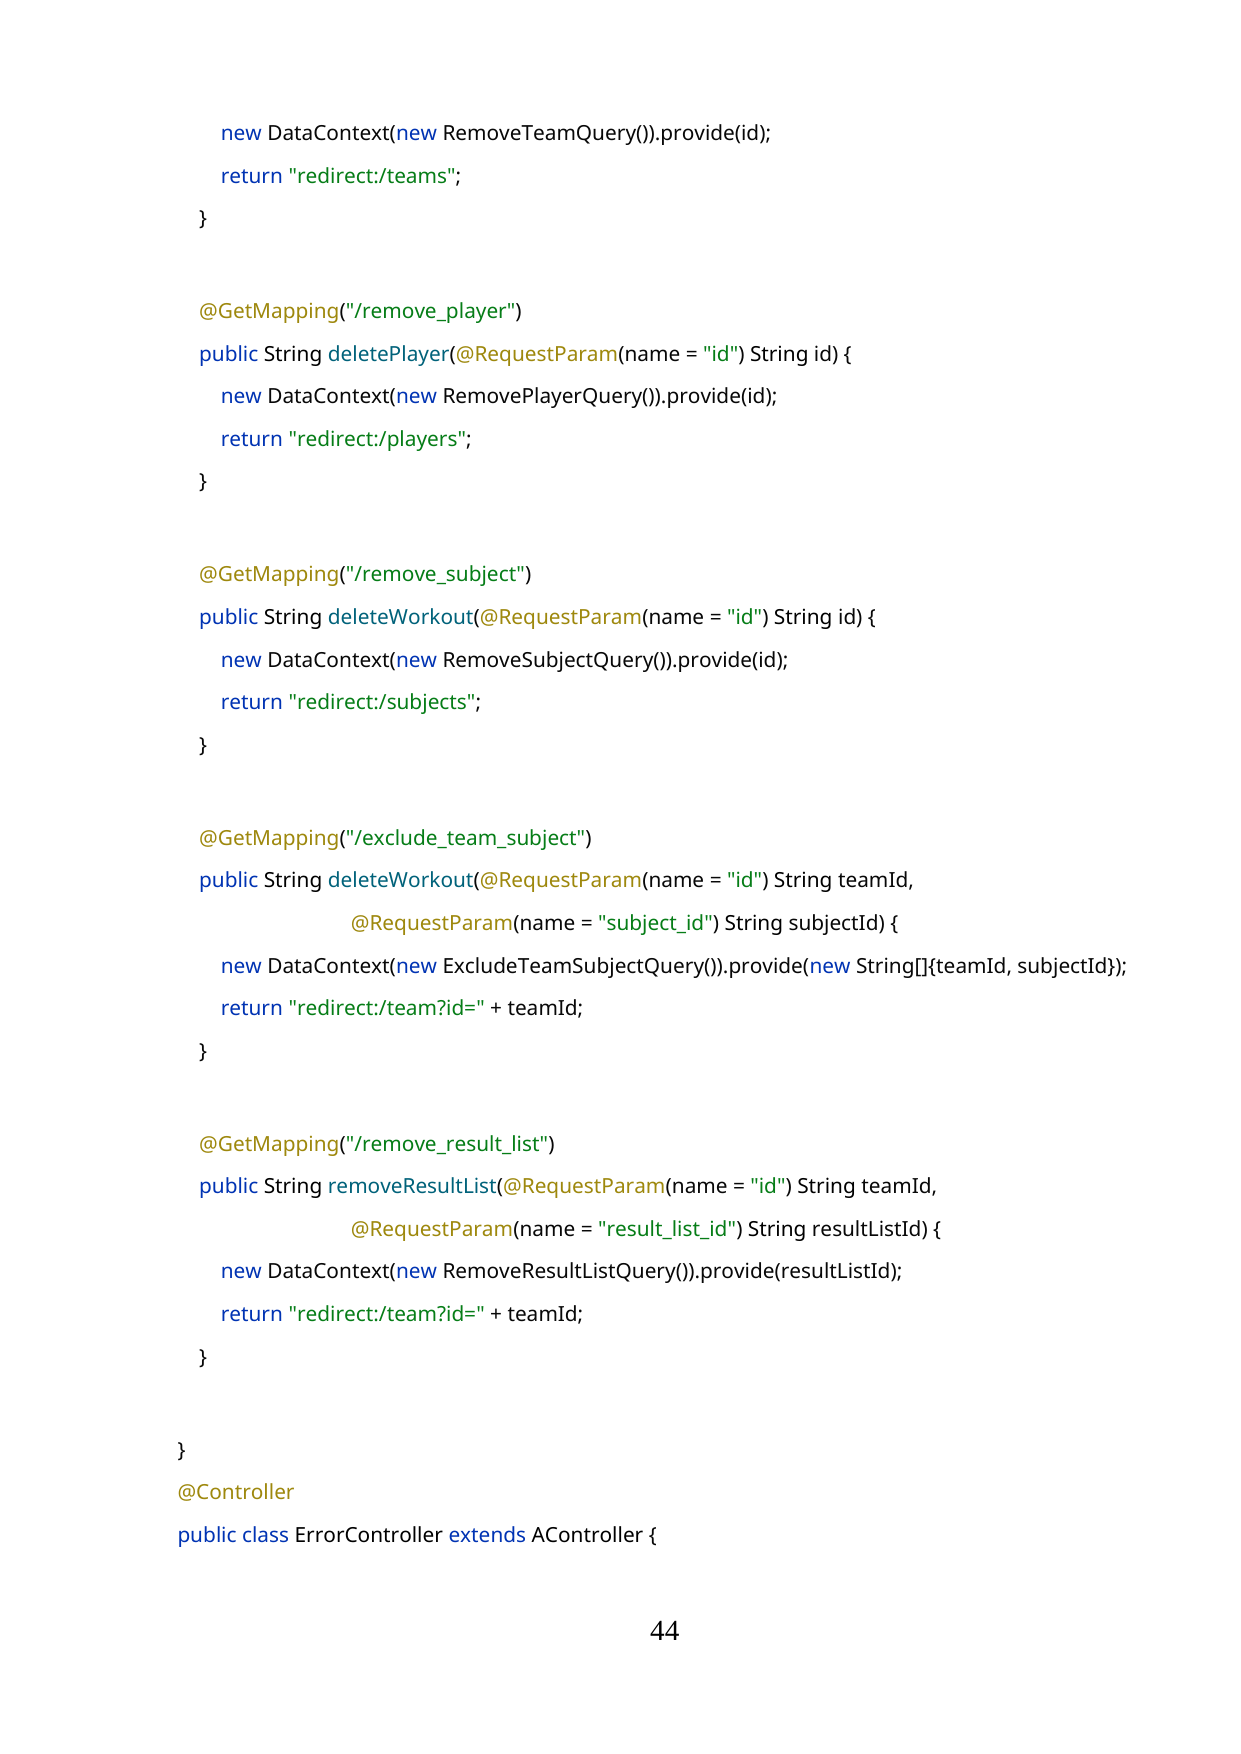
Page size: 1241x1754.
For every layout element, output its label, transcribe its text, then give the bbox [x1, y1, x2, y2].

text @Controller public class ErrorController extends AController { [177, 1477, 1152, 1599]
text new DataContext(new RemoveTeamQuery()).provide(id); return "redirect:/teams"; } @GetMapping("/remove_player") public String deletePlayer(@RequestParam(name = "id") String id) { new DataContext(new RemovePlayerQuery()).provide(id); return "redirect:/players"; } @GetMapping("/remove_subject") public String deleteWorkout(@RequestParam(name = "id") String id) { new DataContext(new RemoveSubjectQuery()).provide(id); return "redirect:/subjects"; } @GetMapping("/exclude_team_subject") public String deleteWorkout(@RequestParam(name = "id") String teamId, @RequestParam(name = "subject_id") String subjectId) { new DataContext(new ExcludeTeamSubjectQuery()).provide(new String[]{teamId, subjectId}); return "redirect:/team?id=" + teamId; } @GetMapping("/remove_result_list") public String removeResultList(@RequestParam(name = "id") String teamId, @RequestParam(name = "result_list_id") String resultListId) { new DataContext(new RemoveResultListQuery()).provide(resultListId); return "redirect:/team?id=" + teamId; } } [177, 118, 1152, 1463]
